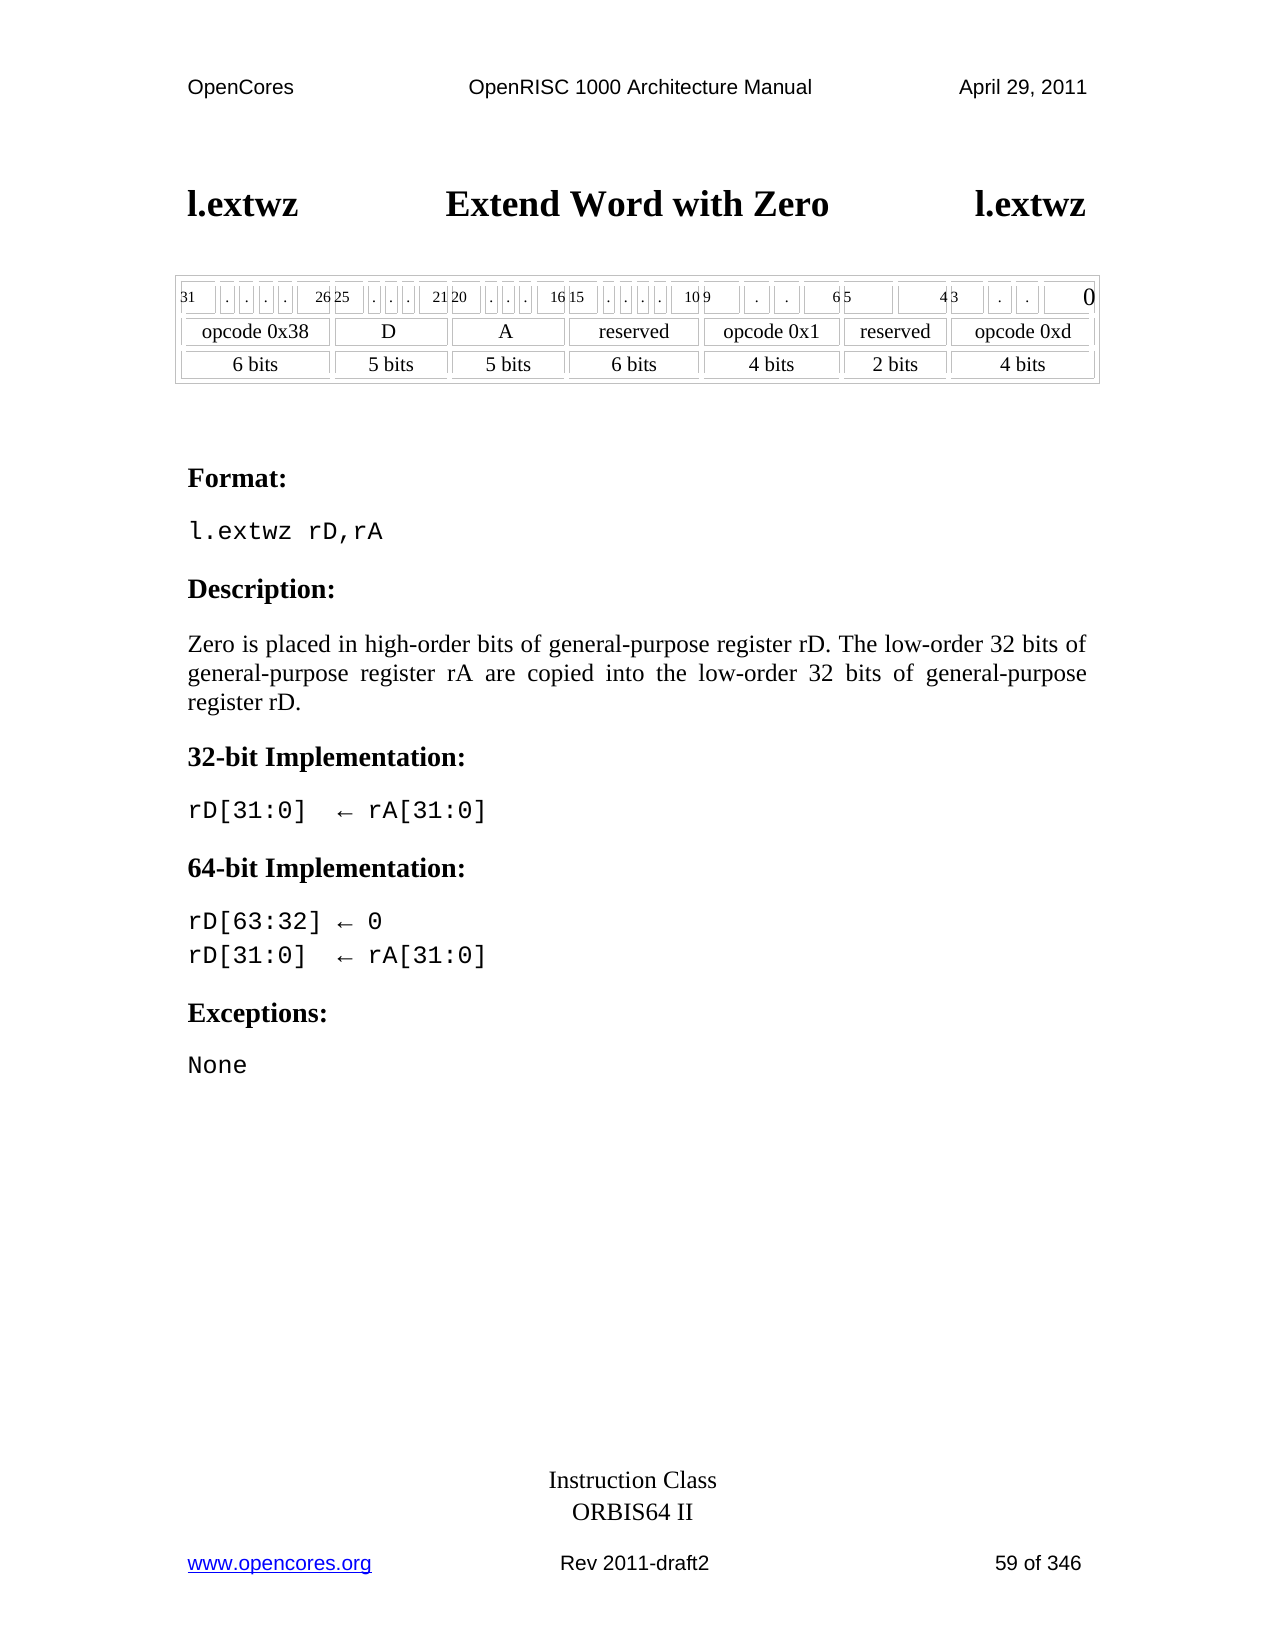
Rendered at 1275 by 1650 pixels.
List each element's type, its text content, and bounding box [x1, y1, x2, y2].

text None [187, 1053, 1087, 1081]
text Zero is placed in high-order bits of general-purpose register rD. The low-order 32 bits of general-purpose register rA are copied into the low-order 32 bits of general-purpose register rD. [187, 629, 1087, 715]
text Description: [187, 572, 1087, 604]
text rD[31:0] ← rA[31:0] [187, 798, 1087, 826]
text Exceptions: [187, 996, 1087, 1028]
text l.extwz rD,rA [187, 518, 1087, 547]
text rD[63:32] ← 0 rD[31:0] ← rA[31:0] [187, 908, 1087, 971]
text 64-bit Implementation: [187, 851, 1087, 883]
text Format: [187, 461, 1087, 493]
text 32-bit Implementation: [187, 740, 1087, 773]
